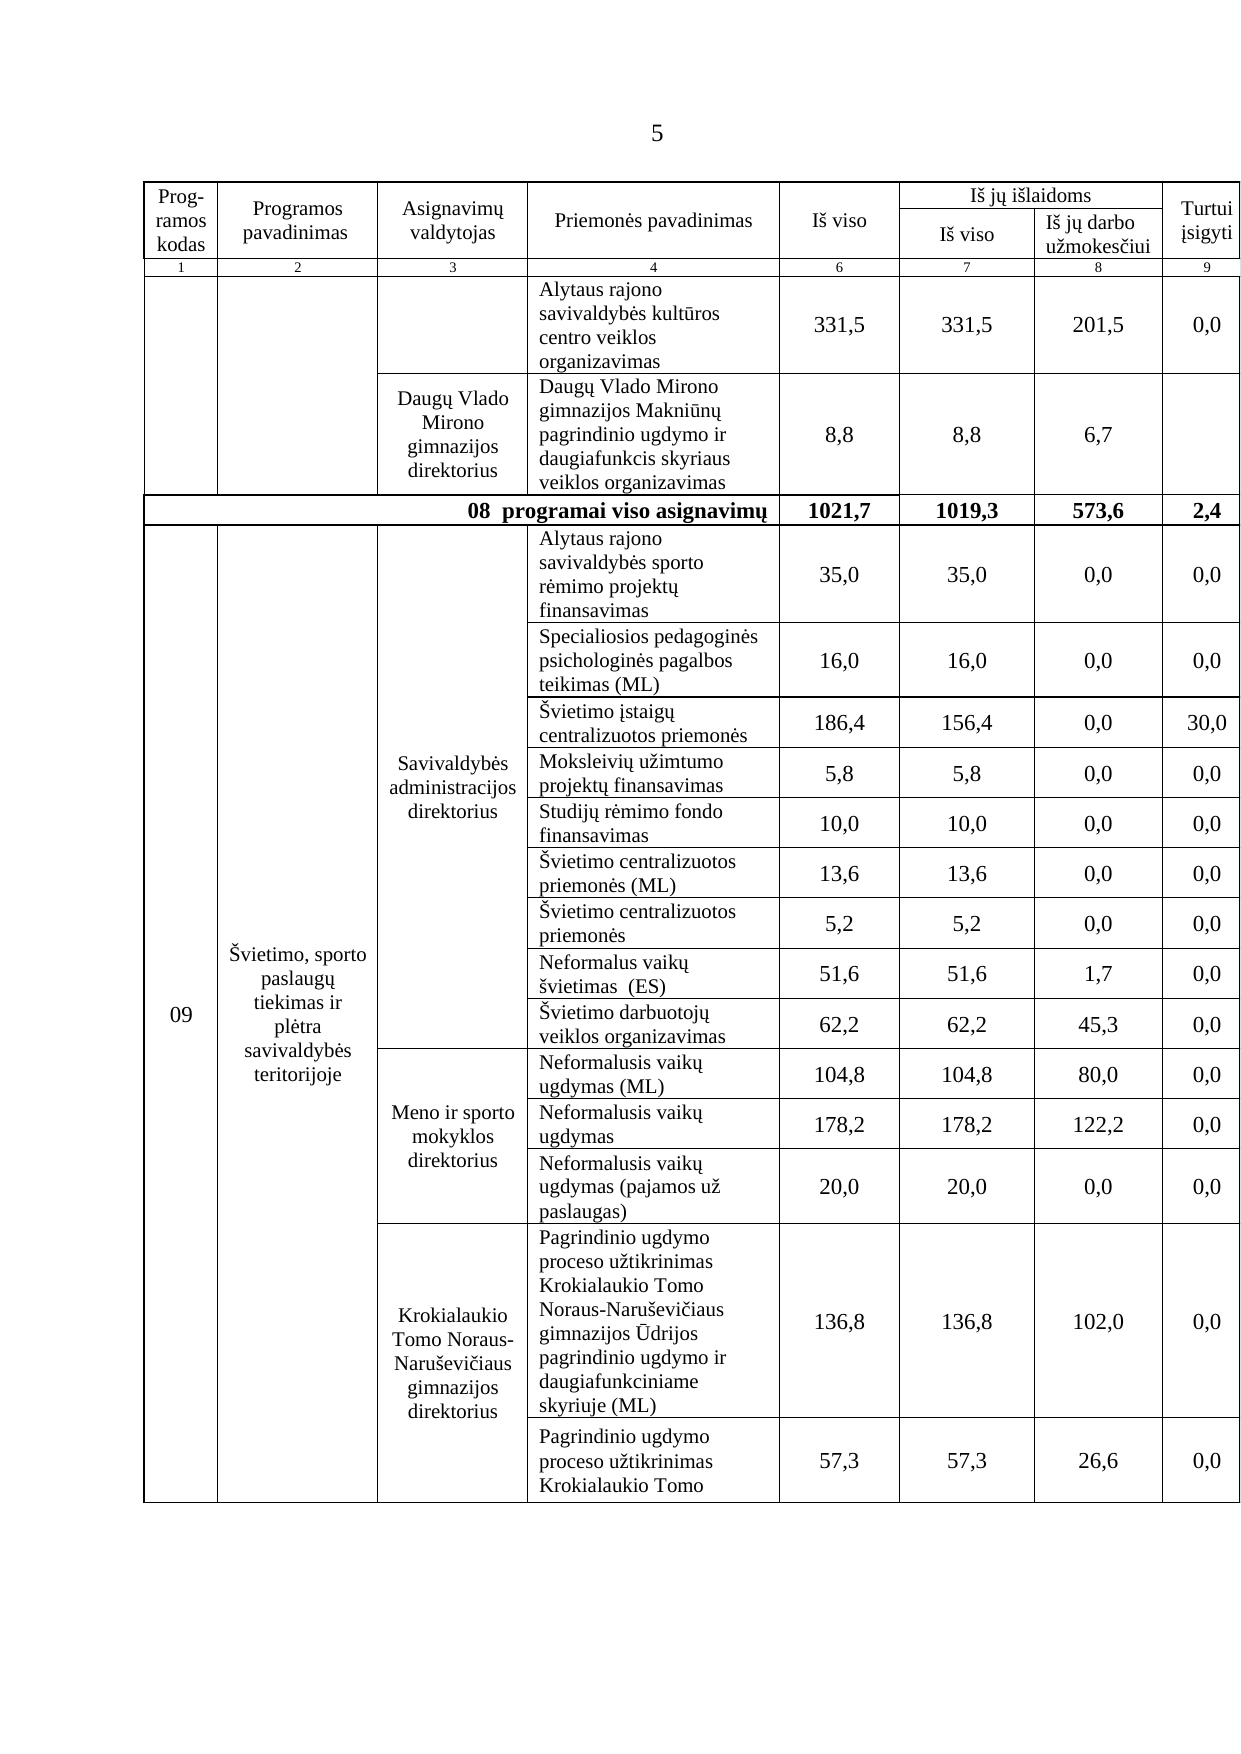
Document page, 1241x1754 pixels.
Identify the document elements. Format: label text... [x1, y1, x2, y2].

table_cell 5,2 [900, 898, 1034, 947]
table_cell Švietimo centralizuotos priemonės [528, 898, 779, 947]
table_cell Iš viso [900, 209, 1034, 258]
table_cell 0,0 [1163, 1418, 1239, 1502]
table_cell Savivaldybės administracijos direktorius [378, 526, 527, 1048]
table_cell Alytaus rajono savivaldybės kultūros centro veiklos organizavimas [528, 277, 779, 373]
table_cell 104,8 [780, 1049, 899, 1098]
table_cell Moksleivių užimtumo projektų finansavimas [528, 748, 779, 797]
table_cell 26,6 [1035, 1418, 1162, 1502]
table_cell 201,5 [1035, 277, 1162, 373]
table_header Priemonės pavadinimas [528, 183, 779, 258]
table_cell Daugų Vlado Mirono gimnazijos Makniūnų pagrindinio ugdymo ir daugiafunkcis skyriaus veiklos organizavimas [528, 374, 779, 494]
table_cell 13,6 [780, 848, 899, 897]
table_cell Neformalusis vaikų ugdymas (pajamos už paslaugas) [528, 1149, 779, 1223]
table_header Programos pavadinimas [218, 183, 377, 258]
table_cell Meno ir sporto mokyklos direktorius [378, 1049, 527, 1223]
table_cell 0,0 [1035, 848, 1162, 897]
table_cell 5,8 [900, 748, 1034, 797]
table_cell 45,3 [1035, 999, 1162, 1048]
table_cell 0,0 [1163, 1099, 1239, 1148]
table_cell 5,2 [780, 898, 899, 947]
table_cell 0,0 [1035, 526, 1162, 622]
table_cell 186,4 [780, 698, 899, 747]
table_cell 10,0 [780, 798, 899, 847]
table_cell 136,8 [780, 1224, 899, 1417]
table_cell 0,0 [1035, 698, 1162, 747]
table_cell 0,0 [1163, 898, 1239, 947]
table_cell 62,2 [900, 999, 1034, 1048]
table_cell Švietimo, sporto paslaugų tiekimas ir plėtra savivaldybės teritorijoje [218, 526, 377, 1502]
table_cell 08 programai viso asignavimų [145, 496, 779, 524]
table_cell 4 [528, 259, 779, 276]
table_cell 35,0 [780, 526, 899, 622]
table_cell 5,8 [780, 748, 899, 797]
table_cell 0,0 [1163, 999, 1239, 1048]
table_cell 122,2 [1035, 1099, 1162, 1148]
table_cell Švietimo centralizuotos priemonės (ML) [528, 848, 779, 897]
table_cell [218, 277, 377, 494]
table_cell 8 [1035, 259, 1162, 276]
table_cell 0,0 [1035, 1149, 1162, 1223]
table_cell 331,5 [900, 277, 1034, 373]
table_cell 102,0 [1035, 1224, 1162, 1417]
table_cell 10,0 [900, 798, 1034, 847]
table_cell Krokialaukio Tomo Noraus-Naruševičiaus gimnazijos direktorius [378, 1224, 527, 1502]
table_cell Pagrindinio ugdymo proceso užtikrinimas Krokialaukio Tomo [528, 1418, 779, 1502]
table_cell 51,6 [780, 949, 899, 998]
table_cell 1019,3 [900, 495, 1034, 524]
table_cell Alytaus rajono savivaldybės sporto rėmimo projektų finansavimas [528, 526, 779, 622]
table_cell 178,2 [780, 1099, 899, 1148]
table_cell Neformalusis vaikų ugdymas [528, 1099, 779, 1148]
table_cell 0,0 [1163, 798, 1239, 847]
table_cell [1163, 374, 1239, 494]
table_cell 0,0 [1163, 1224, 1239, 1417]
table_cell 2,4 [1163, 495, 1239, 524]
table_cell 573,6 [1035, 495, 1162, 524]
table_cell 0,0 [1035, 748, 1162, 797]
table_header Iš jų išlaidoms [900, 183, 1162, 207]
table_cell 331,5 [780, 277, 899, 373]
table_header Prog-ramos kodas [145, 183, 217, 258]
table_cell 16,0 [780, 623, 899, 696]
table_cell Neformalus vaikų švietimas (ES) [528, 949, 779, 998]
table_cell 2 [218, 259, 377, 276]
table_cell 20,0 [780, 1149, 899, 1223]
table_header Asignavimų valdytojas [378, 183, 527, 258]
table_cell 104,8 [900, 1049, 1034, 1098]
table_cell 8,8 [900, 374, 1034, 494]
table_cell 51,6 [900, 949, 1034, 998]
table_cell 3 [378, 259, 527, 276]
table_cell Švietimo darbuotojų veiklos organizavimas [528, 999, 779, 1048]
table_cell 0,0 [1035, 798, 1162, 847]
table_cell 0,0 [1163, 623, 1239, 696]
table_cell 1021,7 [780, 496, 899, 524]
table_cell 20,0 [900, 1149, 1034, 1223]
table_cell 1 [145, 259, 217, 276]
table_cell 0,0 [1163, 526, 1239, 622]
table_cell 0,0 [1035, 623, 1162, 696]
table_cell 62,2 [780, 999, 899, 1048]
table_cell 30,0 [1163, 698, 1239, 747]
table_cell 35,0 [900, 526, 1034, 622]
table_cell [145, 277, 217, 494]
table_cell 8,8 [780, 374, 899, 494]
table_cell Iš jų darbo užmokesčiui [1035, 209, 1162, 258]
table_cell 6,7 [1035, 374, 1162, 494]
table_cell Daugų Vlado Mirono gimnazijos direktorius [378, 374, 527, 494]
table_cell Neformalusis vaikų ugdymas (ML) [528, 1049, 779, 1098]
table_cell Specialiosios pedagoginės psichologinės pagalbos teikimas (ML) [528, 623, 779, 696]
table_cell 13,6 [900, 848, 1034, 897]
table_header Iš viso [780, 183, 899, 258]
table_cell 57,3 [900, 1418, 1034, 1502]
table_cell 6 [780, 259, 899, 276]
table_cell 09 [145, 526, 217, 1502]
table_cell 16,0 [900, 623, 1034, 696]
table_cell 136,8 [900, 1224, 1034, 1417]
table_cell 57,3 [780, 1418, 899, 1502]
table_cell 0,0 [1163, 949, 1239, 998]
table_cell 178,2 [900, 1099, 1034, 1148]
table_header Turtui įsigyti [1163, 183, 1239, 258]
table_cell 9 [1163, 259, 1240, 276]
table_cell Studijų rėmimo fondo finansavimas [528, 798, 779, 847]
table_cell 0,0 [1035, 898, 1162, 947]
table_cell [378, 277, 527, 373]
table_cell 1,7 [1035, 949, 1162, 998]
table_cell 156,4 [900, 698, 1034, 747]
table_cell 0,0 [1163, 1049, 1239, 1098]
table_cell 0,0 [1163, 848, 1239, 897]
table_cell 80,0 [1035, 1049, 1162, 1098]
table_cell 0,0 [1163, 748, 1239, 797]
table_cell 0,0 [1163, 1149, 1239, 1223]
table_cell 7 [900, 259, 1034, 276]
table_cell 0,0 [1163, 277, 1239, 373]
table_cell Pagrindinio ugdymo proceso užtikrinimas Krokialaukio Tomo Noraus-Naruševičiaus gimnazijos Ūdrijos pagrindinio ugdymo ir daugiafunkciniame skyriuje (ML) [528, 1224, 779, 1417]
table_cell Švietimo įstaigų centralizuotos priemonės [528, 698, 779, 747]
